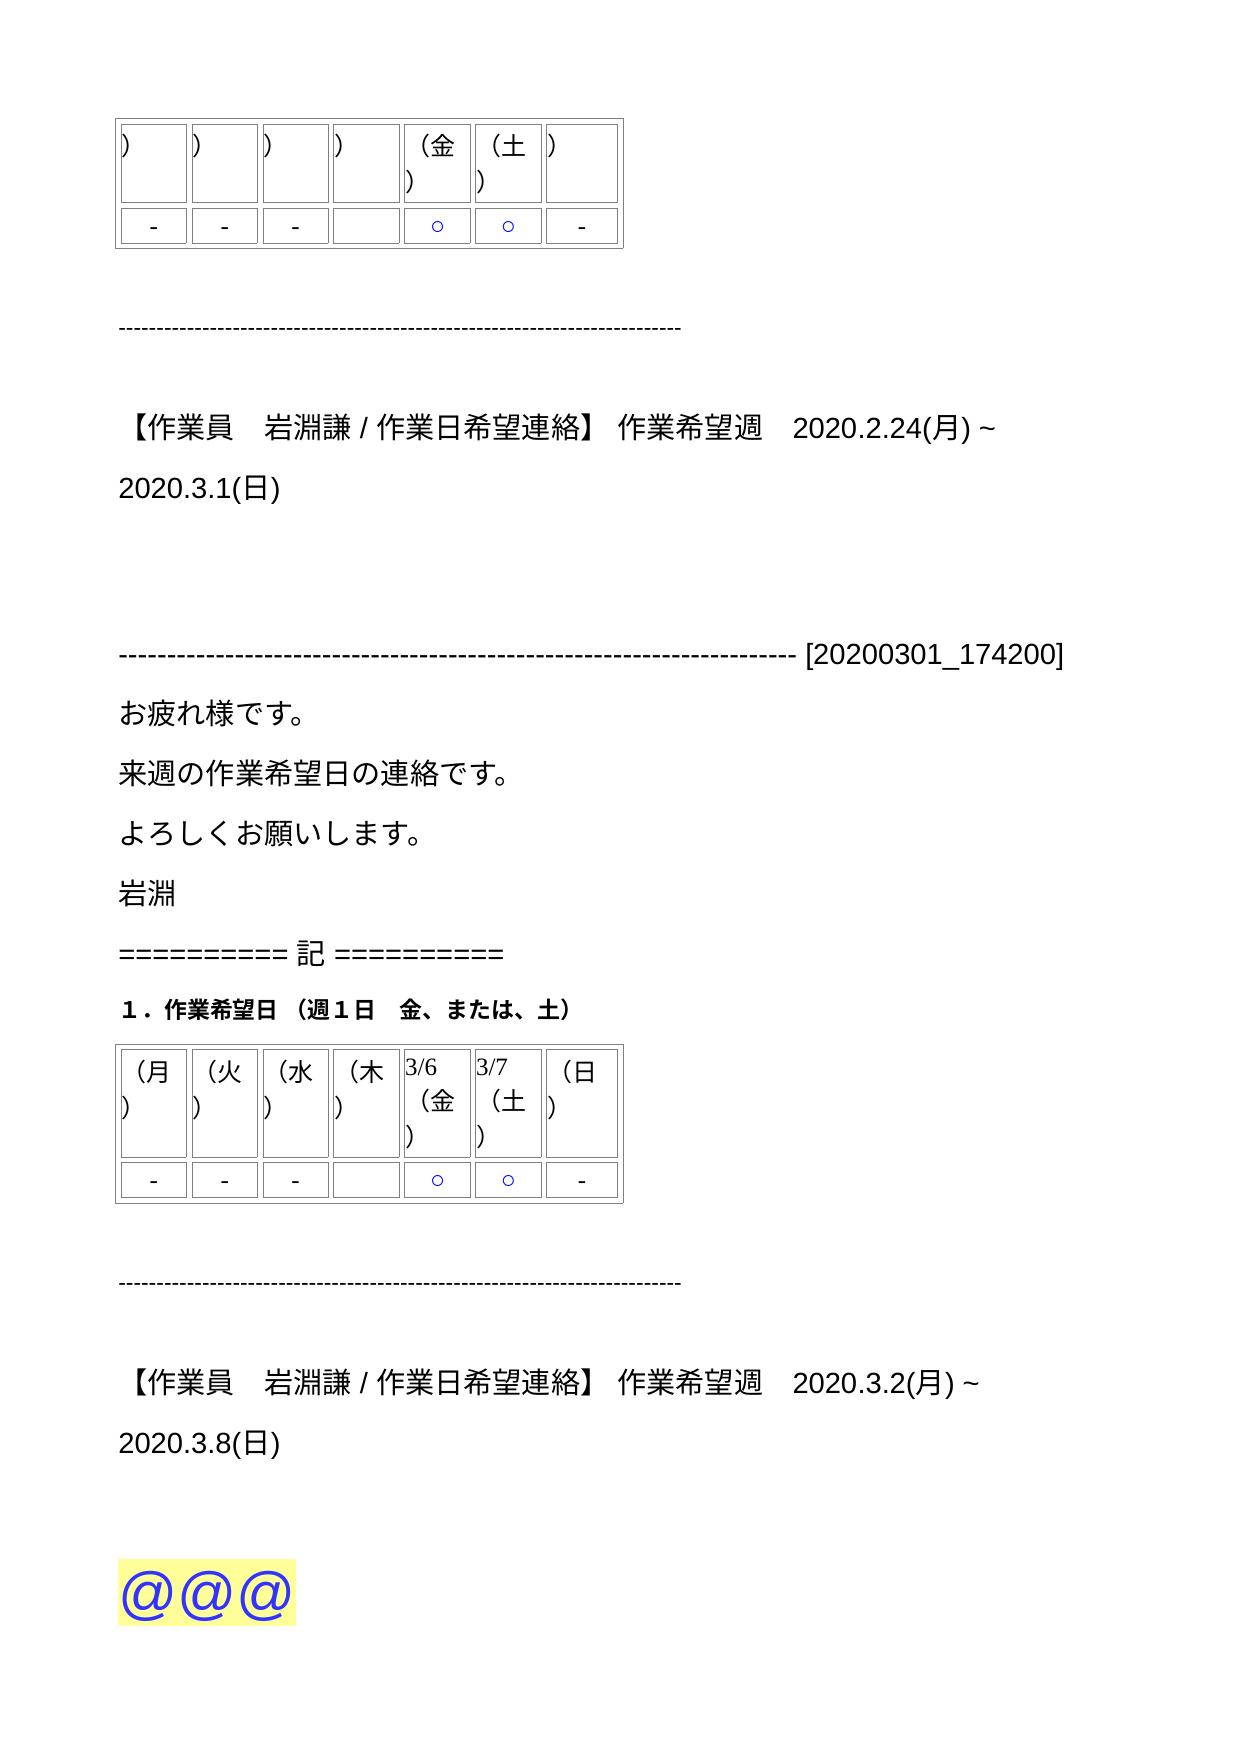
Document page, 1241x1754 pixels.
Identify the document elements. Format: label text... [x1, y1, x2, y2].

table_cell - [189, 1157, 260, 1197]
text 岩淵 [118, 877, 1122, 910]
table_header ） [544, 119, 620, 202]
table_cell - [260, 202, 331, 243]
table_header （木） [331, 1045, 402, 1157]
table_cell - [544, 202, 620, 243]
table_header ） [118, 119, 189, 202]
text よろしくお願いします。 [118, 817, 1122, 850]
table_header （日） [544, 1045, 620, 1157]
text 【作業員 岩淵謙 / 作業日希望連絡】 作業希望週 2020.3.2(月) ~ 2020.3.8(日) [118, 1366, 1122, 1459]
table_header 3/6（金） [402, 1045, 473, 1157]
table_cell - [193, 1163, 257, 1197]
text -------------------------------------------------------------------------- [118, 314, 1122, 341]
table_cell - [260, 1157, 331, 1197]
table_header ） [260, 119, 331, 202]
text ---------------------------------------------------------------------- [20200301_174200] [118, 637, 1122, 670]
table_cell - [547, 209, 617, 243]
table_cell - [122, 209, 186, 243]
table_cell [334, 1163, 399, 1197]
table_header （金） [402, 119, 473, 202]
table_header ） [189, 119, 260, 202]
table_header （土） [473, 119, 544, 202]
table_cell - [544, 1157, 620, 1197]
table_cell ○ [473, 1157, 544, 1197]
text お疲れ様です。 [118, 697, 1122, 730]
text -------------------------------------------------------------------------- [118, 1269, 1122, 1295]
table_cell ○ [402, 1157, 473, 1197]
table_cell - [547, 1163, 617, 1197]
table_cell - [264, 209, 328, 243]
table_header ） [331, 119, 402, 202]
table_cell - [118, 202, 189, 243]
table_cell - [189, 202, 260, 243]
text 【作業員 岩淵謙 / 作業日希望連絡】 作業希望週 2020.2.24(月) ~ 2020.3.1(日) [118, 411, 1122, 505]
table_cell [331, 1157, 402, 1197]
table_cell [334, 209, 399, 243]
table_header 3/7（土） [473, 1045, 544, 1157]
text @@@ [118, 1559, 1122, 1626]
table_cell - [264, 1163, 328, 1197]
table_header （月） [118, 1045, 189, 1157]
table_cell ○ [473, 202, 544, 243]
table_cell - [118, 1157, 189, 1197]
text ========== 記 ========== [118, 937, 1122, 970]
table_cell ○ [402, 202, 473, 243]
table_cell [331, 202, 402, 243]
text １．作業希望日 （週１日 金、または、土） [118, 997, 1122, 1023]
text 来週の作業希望日の連絡です。 [118, 757, 1122, 790]
table_header （火） [189, 1045, 260, 1157]
table_cell - [193, 209, 257, 243]
table_header （水） [260, 1045, 331, 1157]
table_cell - [122, 1163, 186, 1197]
